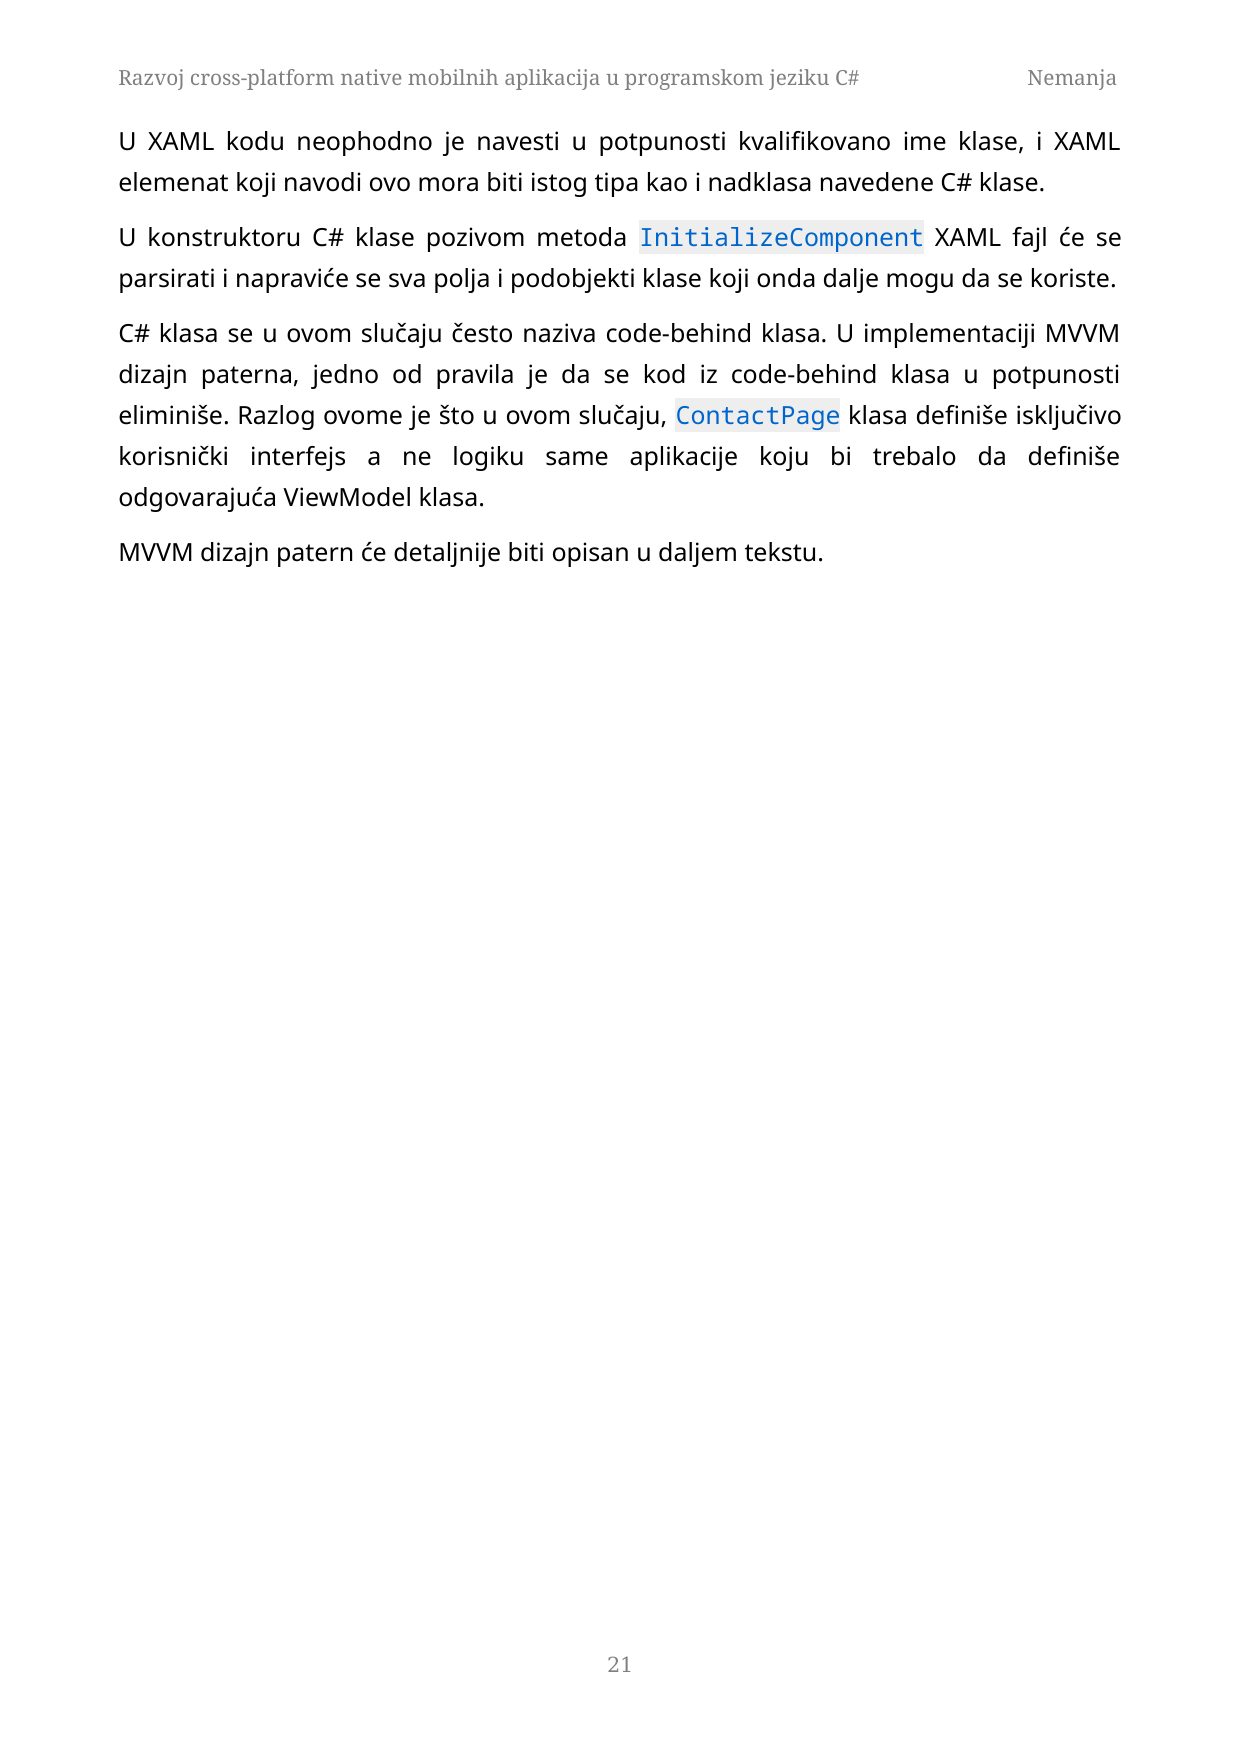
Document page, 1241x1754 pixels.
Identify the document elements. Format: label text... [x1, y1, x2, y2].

text MVVM dizajn patern će detaljnije biti opisan u daljem tekstu. [118, 534, 1122, 569]
text U konstruktoru C# klase pozivom metoda InitializeComponent XAML fajl će se parsirati i napraviće se sva polja i podobjekti klase koji onda dalje mogu da se koriste. [118, 219, 1122, 294]
text U XAML kodu neophodno je navesti u potpunosti kvalifikovano ime klase, i XAML elemenat koji navodi ovo mora biti istog tipa kao i nadklasa navedene C# klase. [118, 123, 1122, 198]
text C# klasa se u ovom slučaju često naziva code-behind klasa. U implementaciji MVVM dizajn paterna, jedno od pravila je da se kod iz code-behind klasa u potpunosti eliminiše. Razlog ovome je što u ovom slučaju, ContactPage klasa definiše isključivo korisnički interfejs a ne logiku same aplikacije koju bi trebalo da definiše odgovarajuća ViewModel klasa. [118, 316, 1122, 513]
